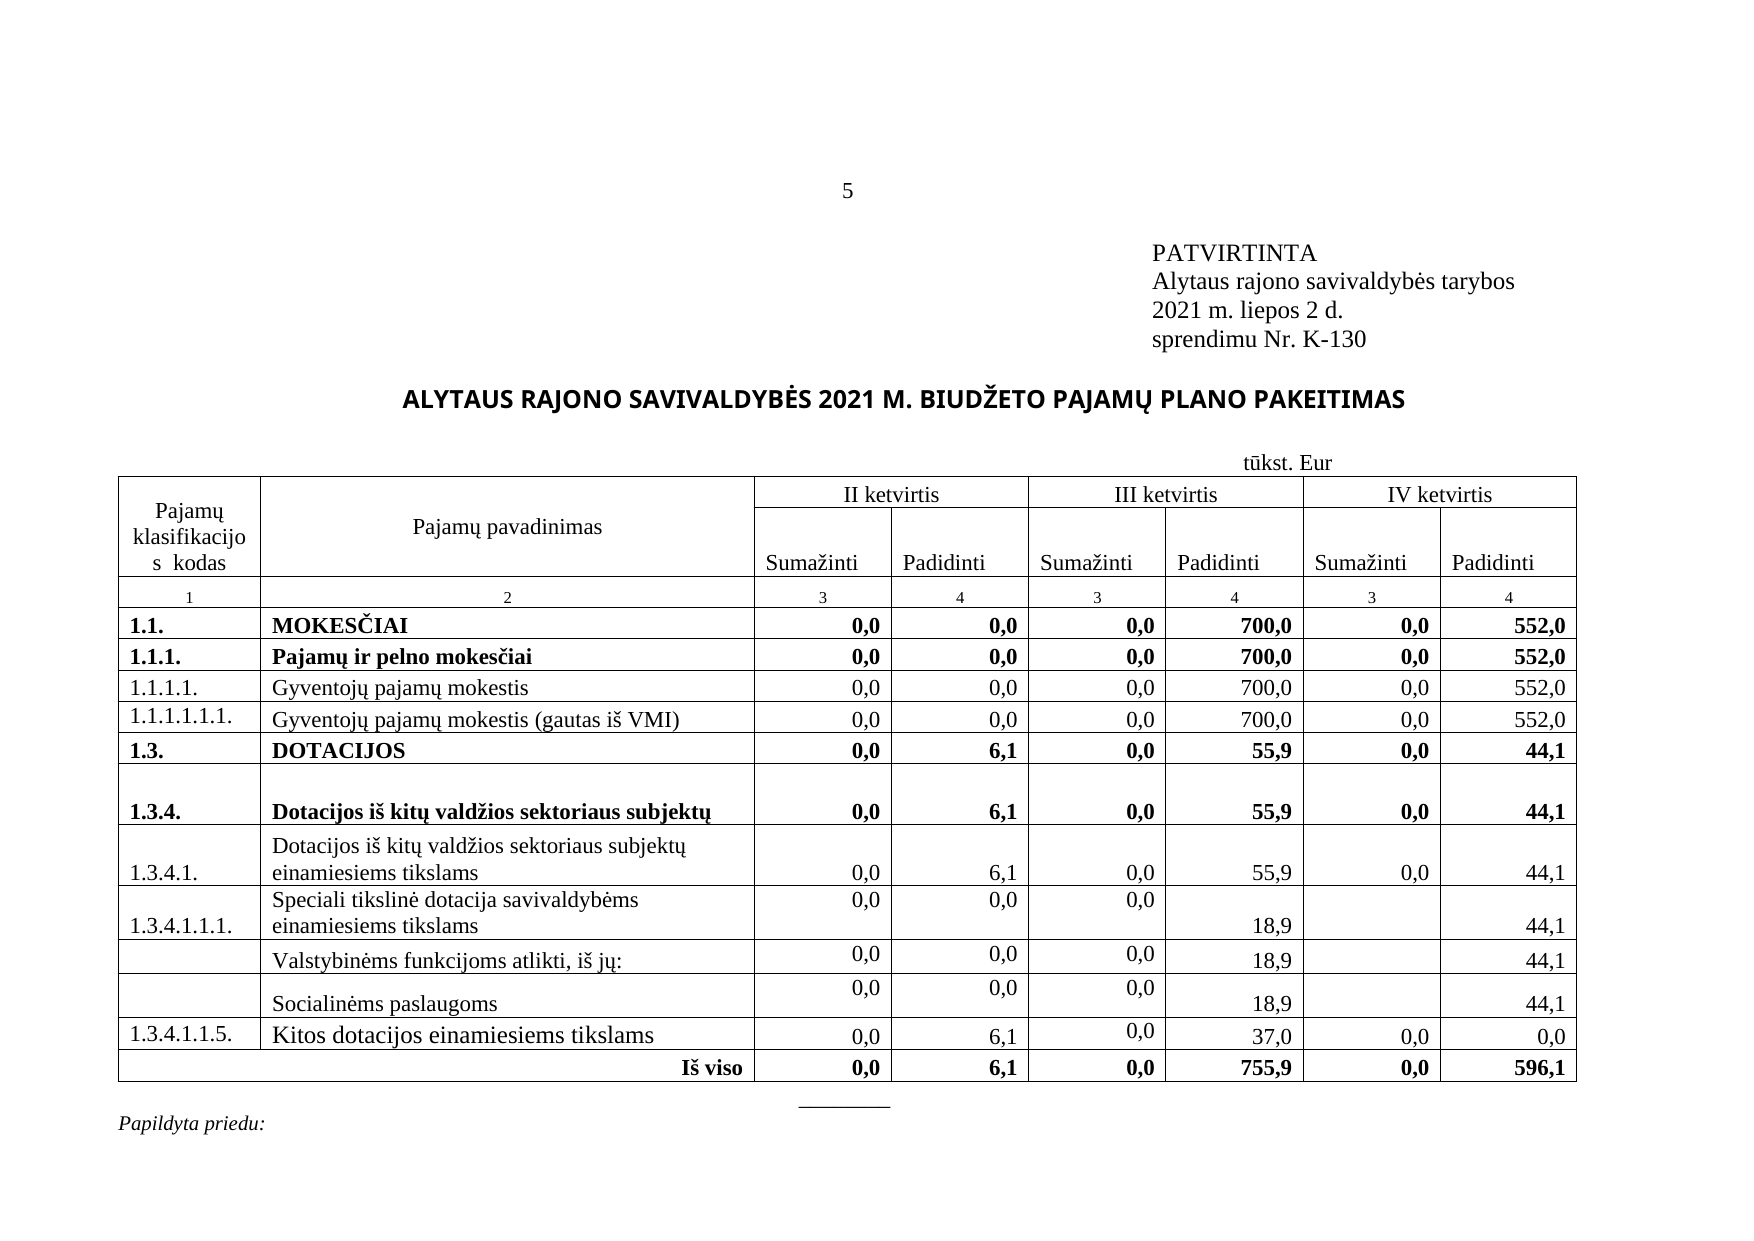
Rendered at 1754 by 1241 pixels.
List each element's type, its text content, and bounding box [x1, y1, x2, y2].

table_cell 0,0 [755, 639, 891, 669]
table_cell 0,0 [1304, 764, 1440, 824]
table_cell 1.1. [119, 608, 260, 638]
table_cell 0,0 [1029, 764, 1165, 824]
table_cell Kitos dotacijos einamiesiems tikslams [261, 1018, 754, 1049]
table_cell 0,0 [1029, 639, 1165, 669]
table_cell 0,0 [1029, 825, 1165, 885]
table_cell 0,0 [755, 764, 891, 824]
table_cell Gyventojų pajamų mokestis [261, 671, 754, 701]
table_cell 1.3.4.1. [119, 825, 260, 885]
table_cell Speciali tikslinė dotacija savivaldybėms einamiesiems tikslams [261, 886, 754, 939]
table_cell 0,0 [755, 886, 891, 939]
table_header IV ketvirtis [1304, 477, 1576, 507]
table_cell Dotacijos iš kitų valdžios sektoriaus subjektų [261, 764, 754, 824]
text tūkst. Eur [118, 449, 1577, 476]
table_cell 0,0 [1304, 639, 1440, 669]
text PATVIRTINTA [1017, 238, 1577, 266]
table_cell 18,9 [1166, 886, 1303, 939]
table_cell [119, 974, 260, 1017]
table_cell Sumažinti [1029, 508, 1165, 576]
table_cell 18,9 [1166, 940, 1303, 973]
table_cell 1.1.1. [119, 639, 260, 669]
table_cell 552,0 [1441, 639, 1576, 669]
table_cell 3 [1304, 577, 1440, 607]
table_cell 0,0 [755, 974, 891, 1017]
table_cell 0,0 [892, 671, 1028, 701]
table_cell 44,1 [1441, 825, 1576, 885]
table_cell 0,0 [892, 639, 1028, 669]
table_cell MOKESČIAI [261, 608, 754, 638]
table_cell 0,0 [1304, 1018, 1440, 1049]
table_cell 552,0 [1441, 702, 1576, 732]
table_cell 44,1 [1441, 886, 1576, 939]
table_cell 1 [119, 577, 260, 607]
table_cell [119, 940, 260, 973]
table_cell 1.1.1.1.1.1. [119, 702, 260, 732]
table_cell 4 [892, 577, 1028, 607]
table_cell 1.3.4. [119, 764, 260, 824]
table_cell 0,0 [755, 1050, 891, 1081]
table_cell 0,0 [755, 1018, 891, 1049]
table_cell 6,1 [892, 825, 1028, 885]
table_header Pajamų pavadinimas [261, 477, 754, 576]
table_cell 3 [1029, 577, 1165, 607]
table_cell 0,0 [1029, 1050, 1165, 1081]
table_cell 0,0 [1304, 702, 1440, 732]
table_cell 0,0 [1304, 733, 1440, 763]
table_cell [1304, 886, 1440, 939]
table_cell 44,1 [1441, 764, 1576, 824]
table_cell Dotacijos iš kitų valdžios sektoriaus subjektų einamiesiems tikslams [261, 825, 754, 885]
text Alytaus rajono savivaldybės tarybos [1152, 266, 1577, 295]
table_cell 700,0 [1166, 639, 1303, 669]
table_cell 0,0 [1029, 702, 1165, 732]
table_cell 6,1 [892, 1018, 1028, 1049]
table_cell 0,0 [1029, 733, 1165, 763]
table_cell 44,1 [1441, 974, 1576, 1017]
table_cell 6,1 [892, 764, 1028, 824]
table_cell Pajamų ir pelno mokesčiai [261, 639, 754, 669]
table_header Pajamų klasifikacijos kodas [119, 477, 260, 576]
table_cell Padidinti [892, 508, 1028, 576]
table_cell 0,0 [1304, 825, 1440, 885]
table_cell 55,9 [1166, 733, 1303, 763]
table_cell [1304, 974, 1440, 1017]
table_cell 37,0 [1166, 1018, 1303, 1049]
table_cell 2 [261, 577, 754, 607]
table_cell 44,1 [1441, 733, 1576, 763]
table_cell Padidinti [1441, 508, 1576, 576]
table_cell Sumažinti [755, 508, 891, 576]
table_cell 1.3.4.1.1.5. [119, 1018, 260, 1049]
table_cell 4 [1166, 577, 1303, 607]
table_cell 552,0 [1441, 608, 1576, 638]
table_cell 0,0 [755, 702, 891, 732]
table_cell 0,0 [1029, 974, 1165, 1017]
table_cell 700,0 [1166, 702, 1303, 732]
table_cell 0,0 [1029, 1018, 1165, 1049]
table_cell 1.3. [119, 733, 260, 763]
table_cell 0,0 [755, 671, 891, 701]
table_cell 0,0 [1304, 671, 1440, 701]
table_cell 0,0 [892, 886, 1028, 939]
table_cell 0,0 [1029, 940, 1165, 973]
table_cell 700,0 [1166, 608, 1303, 638]
table_cell 6,1 [892, 1050, 1028, 1081]
text sprendimu Nr. K-130 [1152, 324, 1577, 353]
table_cell 44,1 [1441, 940, 1576, 973]
table_cell 1.3.4.1.1.1. [119, 886, 260, 939]
table_cell 700,0 [1166, 671, 1303, 701]
table_cell Iš viso [119, 1050, 754, 1081]
table_cell 55,9 [1166, 825, 1303, 885]
table_cell 0,0 [1304, 608, 1440, 638]
table_cell 552,0 [1441, 671, 1576, 701]
table_cell 0,0 [1029, 886, 1165, 939]
table_cell 0,0 [892, 940, 1028, 973]
table_cell Socialinėms paslaugoms [261, 974, 754, 1017]
table_cell 755,9 [1166, 1050, 1303, 1081]
table_cell 0,0 [755, 608, 891, 638]
text ________ [118, 1082, 1577, 1110]
table_cell Sumažinti [1304, 508, 1440, 576]
text Papildyta priedu: [118, 1110, 1577, 1134]
table_cell 0,0 [1029, 608, 1165, 638]
text 2021 m. liepos 2 d. [1152, 295, 1577, 324]
table_cell Padidinti [1166, 508, 1303, 576]
table_cell [1304, 940, 1440, 973]
table_cell 0,0 [755, 825, 891, 885]
table_cell 0,0 [755, 733, 891, 763]
table_cell 0,0 [1441, 1018, 1576, 1049]
table_cell 0,0 [755, 940, 891, 973]
table_cell Gyventojų pajamų mokestis (gautas iš VMI) [261, 702, 754, 732]
table_header II ketvirtis [755, 477, 1028, 507]
table_cell 3 [755, 577, 891, 607]
table_cell 55,9 [1166, 764, 1303, 824]
table_cell 596,1 [1441, 1050, 1576, 1081]
table_cell Valstybinėms funkcijoms atlikti, iš jų: [261, 940, 754, 973]
table_cell 4 [1441, 577, 1576, 607]
table_header III ketvirtis [1029, 477, 1303, 507]
table_cell 18,9 [1166, 974, 1303, 1017]
table_cell 0,0 [1304, 1050, 1440, 1081]
text ALYTAUS RAJONO SAVIVALDYBĖS 2021 M. BIUDŽETO PAJAMŲ PLANO PAKEITIMAS [118, 381, 1577, 415]
table_cell 0,0 [892, 702, 1028, 732]
table_cell 0,0 [892, 974, 1028, 1017]
table_cell 0,0 [892, 608, 1028, 638]
table_cell 1.1.1.1. [119, 671, 260, 701]
table_cell DOTACIJOS [261, 733, 754, 763]
table_cell 6,1 [892, 733, 1028, 763]
table_cell 0,0 [1029, 671, 1165, 701]
